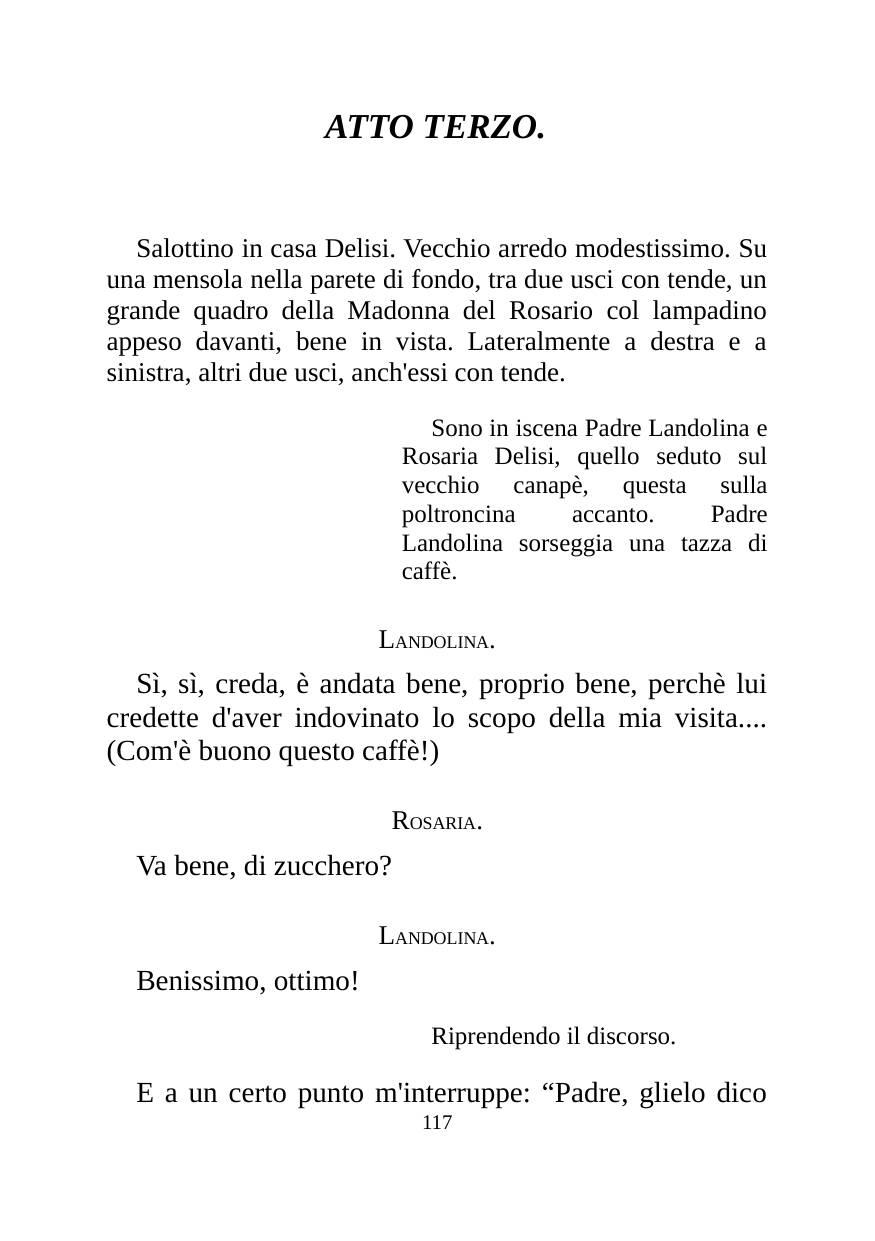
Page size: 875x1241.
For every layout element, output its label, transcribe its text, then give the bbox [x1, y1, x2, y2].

text Riprendendo il discorso. [402, 1021, 768, 1050]
text Landolina. [106, 623, 768, 654]
text Sì, sì, creda, è andata bene, proprio bene, perchè lui credette d'aver indovinato lo scopo della mia visita.... (Com'è buono questo caffè!) [106, 666, 768, 767]
text Sono in iscena Padre Landolina e Rosaria Delisi, quello seduto sul vecchio canapè, questa sulla poltroncina accanto. Padre Landolina sorseggia una tazza di caffè. [402, 413, 768, 585]
text Salottino in casa Delisi. Vecchio arredo modestissimo. Su una mensola nella parete di fondo, tra due usci con tende, un grande quadro della Madonna del Rosario col lampadino appeso davanti, bene in vista. Lateralmente a destra e a sinistra, altri due usci, anch'essi con tende. [106, 232, 768, 388]
text Va bene, di zucchero? [106, 848, 768, 882]
text Benissimo, ottimo! [106, 963, 768, 996]
subtitle ATTO TERZO. [106, 106, 768, 147]
text E a un certo punto m'interruppe: “Padre, glielo dico [106, 1075, 768, 1109]
text Rosaria. [106, 804, 768, 836]
text Landolina. [106, 919, 768, 950]
